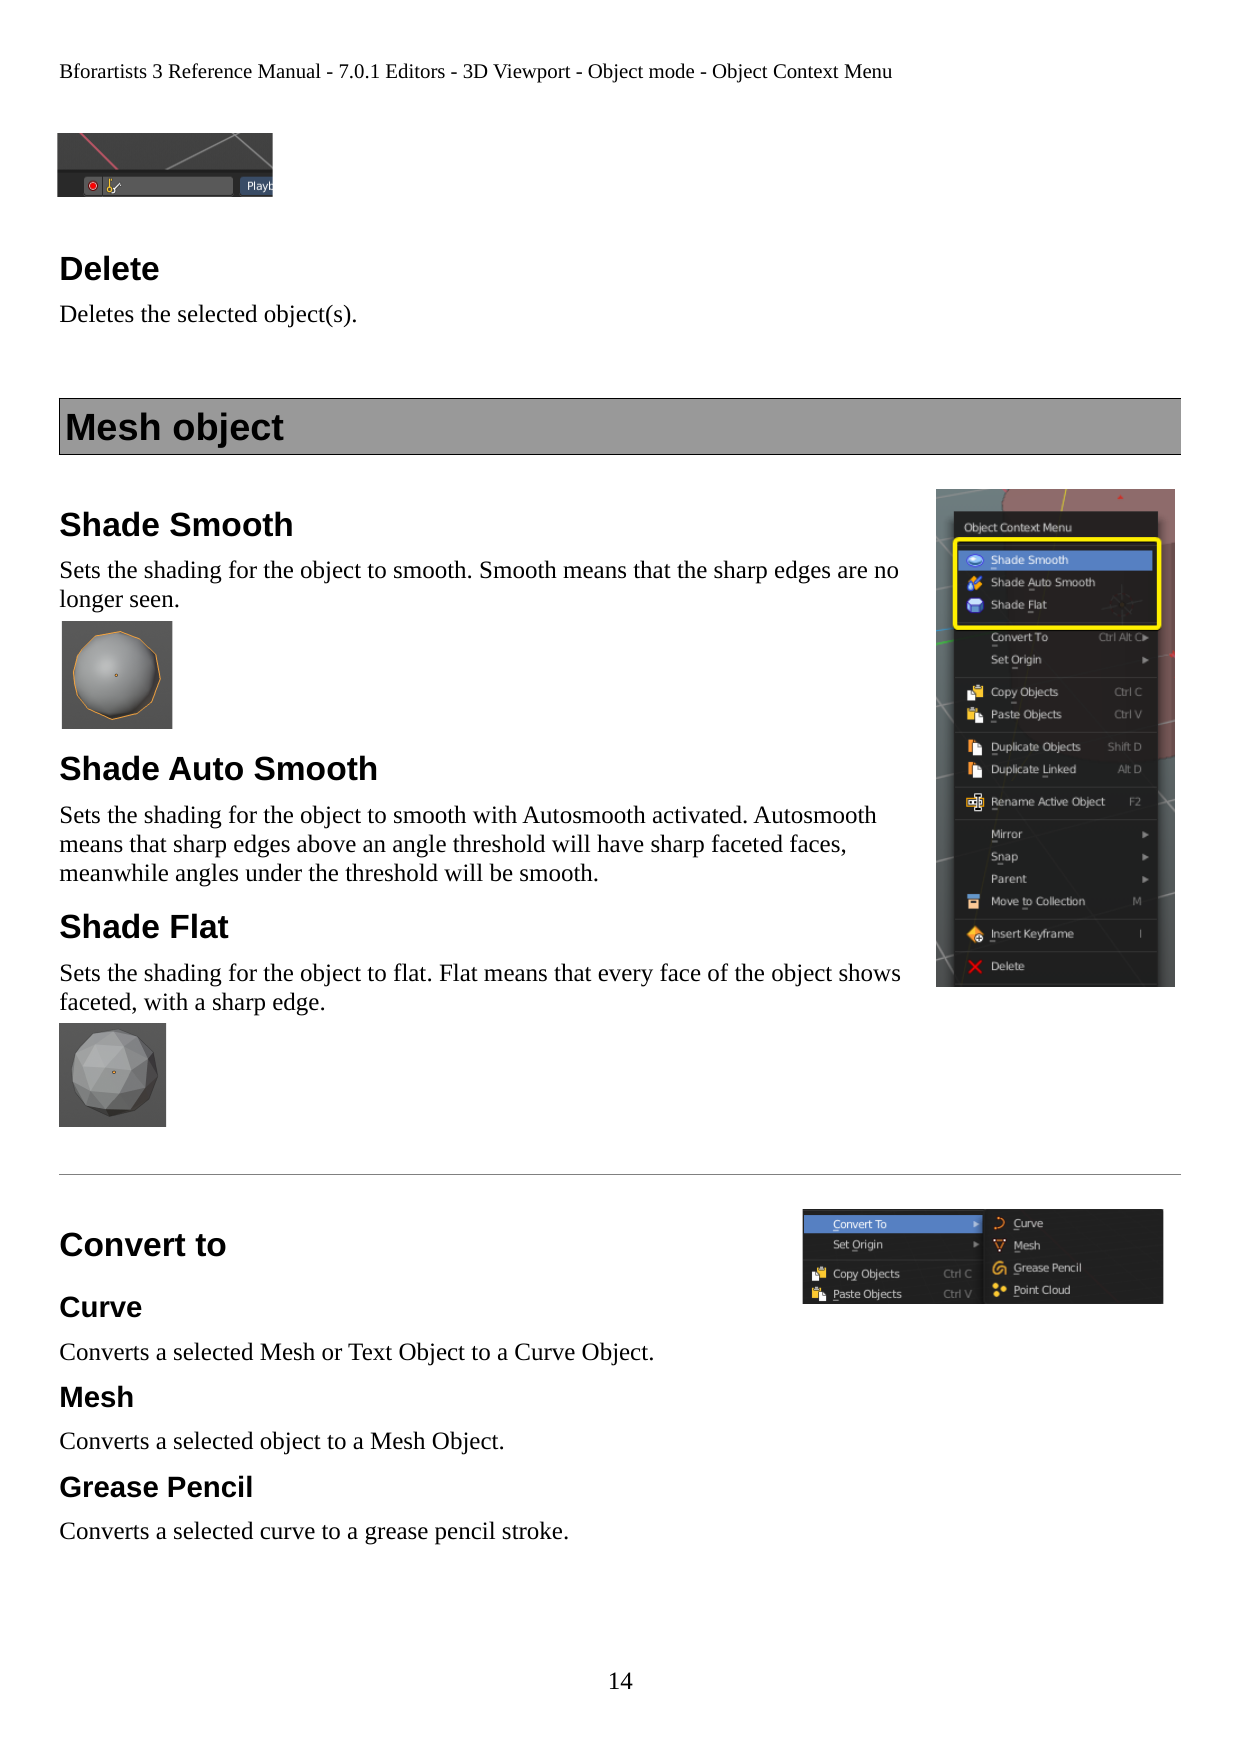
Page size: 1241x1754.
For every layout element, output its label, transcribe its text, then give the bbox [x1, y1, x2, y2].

subtitle Delete [59, 248, 1181, 287]
picture [936, 489, 1175, 987]
subtitle [1164, 1224, 1181, 1263]
picture [61, 621, 173, 729]
text Converts a selected Mesh or Text Object to a Curve Object. [59, 1337, 1181, 1365]
text Sets the shading for the object to smooth with Autosmooth activated. Autosmooth means that sharp edges above an angle threshold will have sharp faceted faces, meanwhile angles under the threshold will be smooth. [59, 800, 936, 886]
picture [802, 1209, 1164, 1304]
text Deletes the selected object(s). [59, 299, 1181, 328]
text Converts a selected curve to a grease pencil stroke. [59, 1516, 1181, 1544]
subtitle [1175, 907, 1181, 946]
subtitle Convert to [59, 1224, 802, 1263]
text Sets the shading for the object to smooth. Smooth means that the sharp edges are no longer seen. [59, 556, 936, 613]
text Sets the shading for the object to flat. Flat means that every face of the object shows faceted, with a sharp edge. [59, 958, 1181, 1016]
subtitle Grease Pencil [59, 1469, 1181, 1503]
subtitle Mesh [59, 1380, 1181, 1414]
subtitle Shade Auto Smooth [59, 749, 936, 788]
picture [59, 1023, 167, 1127]
table_header Mesh object [60, 399, 1181, 454]
text Converts a selected object to a Mesh Object. [59, 1426, 1181, 1455]
subtitle Curve [59, 1290, 1181, 1324]
picture [57, 133, 273, 197]
subtitle Shade Smooth [59, 504, 936, 543]
subtitle Shade Flat [59, 907, 936, 946]
